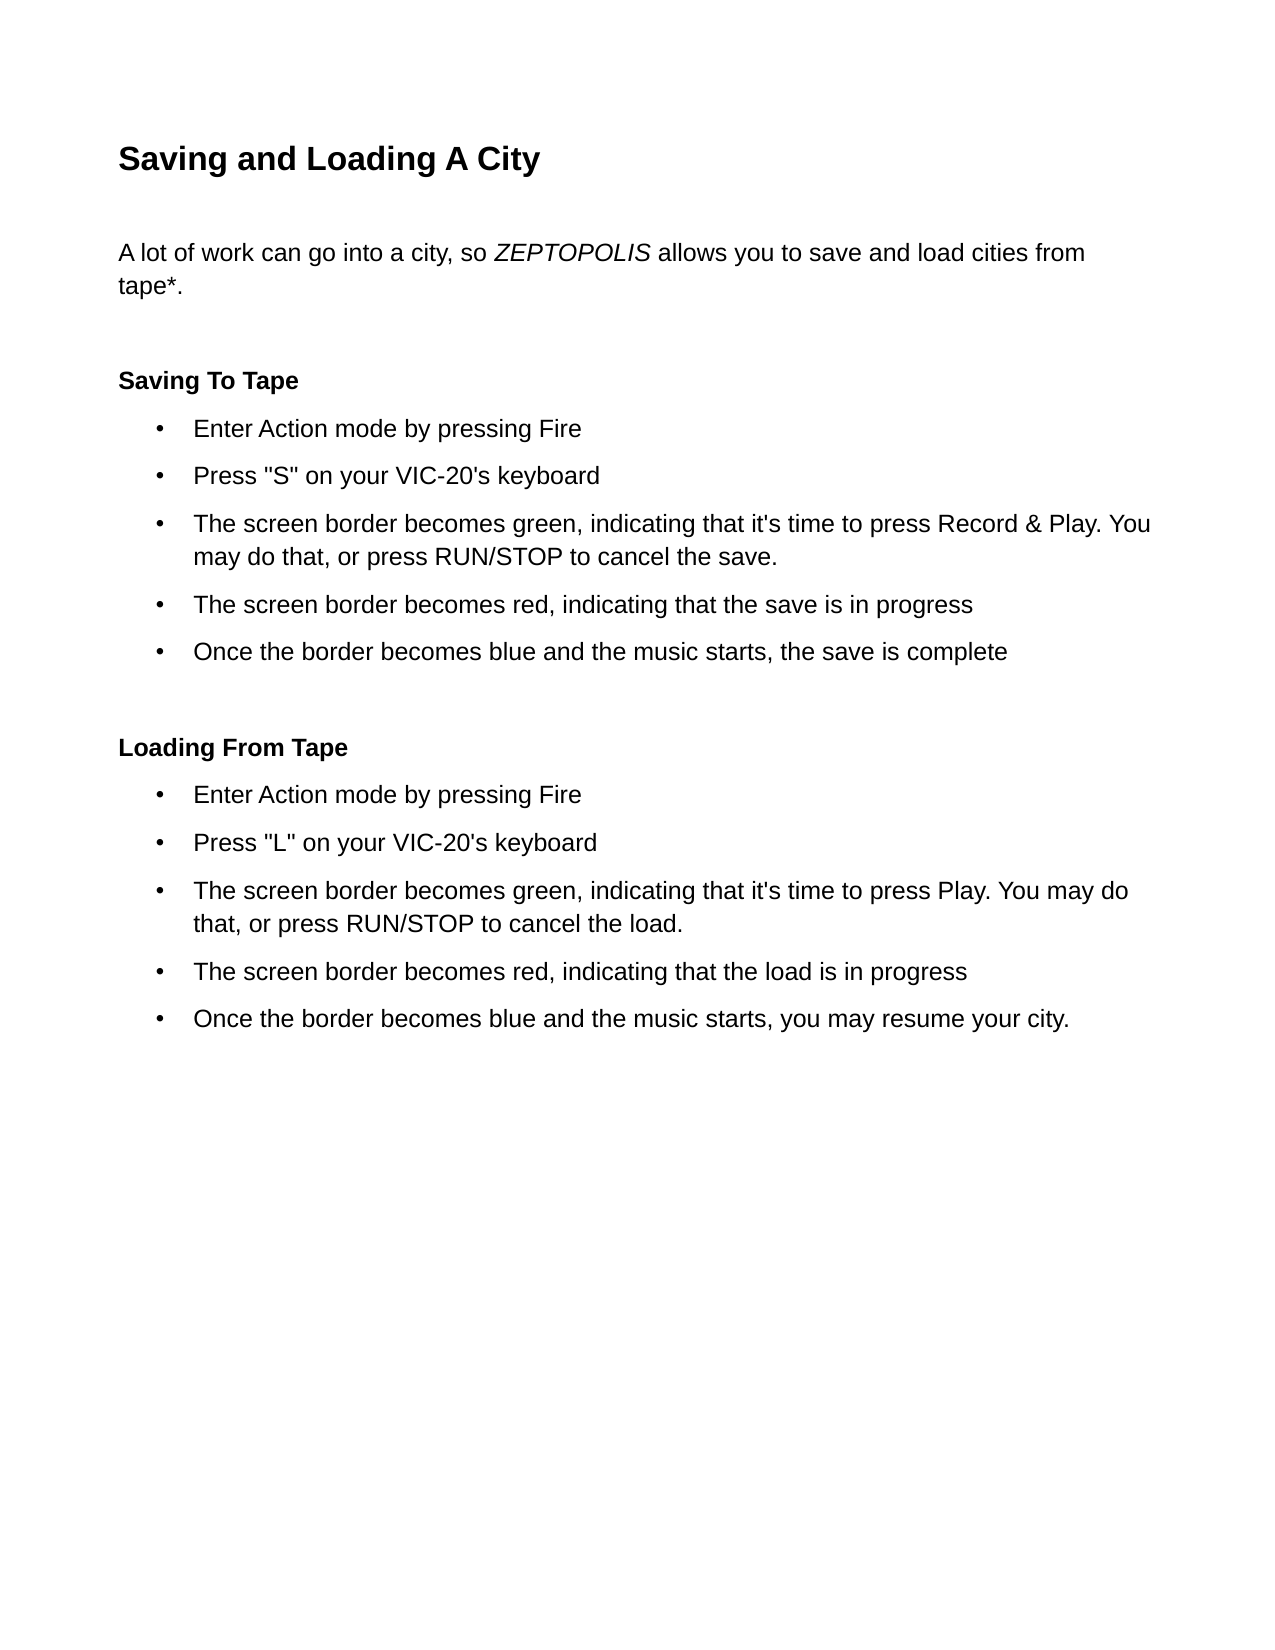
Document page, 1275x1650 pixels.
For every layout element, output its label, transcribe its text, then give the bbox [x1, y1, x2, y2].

list Enter Action mode by pressing Fire [156, 780, 1157, 809]
text Saving To Tape [118, 366, 1157, 395]
text A lot of work can go into a city, so ZEPTOPOLIS allows you to save and load cities from tape*. [118, 238, 1157, 299]
list Press "S" on your VIC-20's keyboard [156, 461, 1157, 490]
list The screen border becomes green, indicating that it's time to press Play. You may do that, or press RUN/STOP to cancel the load. [156, 876, 1157, 938]
list Once the border becomes blue and the music starts, you may resume your city. [156, 1004, 1157, 1033]
list The screen border becomes red, indicating that the load is in progress [156, 956, 1157, 985]
list Enter Action mode by pressing Fire [156, 413, 1157, 442]
subtitle Saving and Loading A City [118, 139, 1157, 178]
list The screen border becomes green, indicating that it's time to press Record & Play. You may do that, or press RUN/STOP to cancel the save. [156, 509, 1157, 571]
text Loading From Tape [118, 733, 1157, 761]
list Once the border becomes blue and the music starts, the save is complete [156, 637, 1157, 666]
list The screen border becomes red, indicating that the save is in progress [156, 590, 1157, 618]
list Press "L" on your VIC-20's keyboard [156, 828, 1157, 857]
